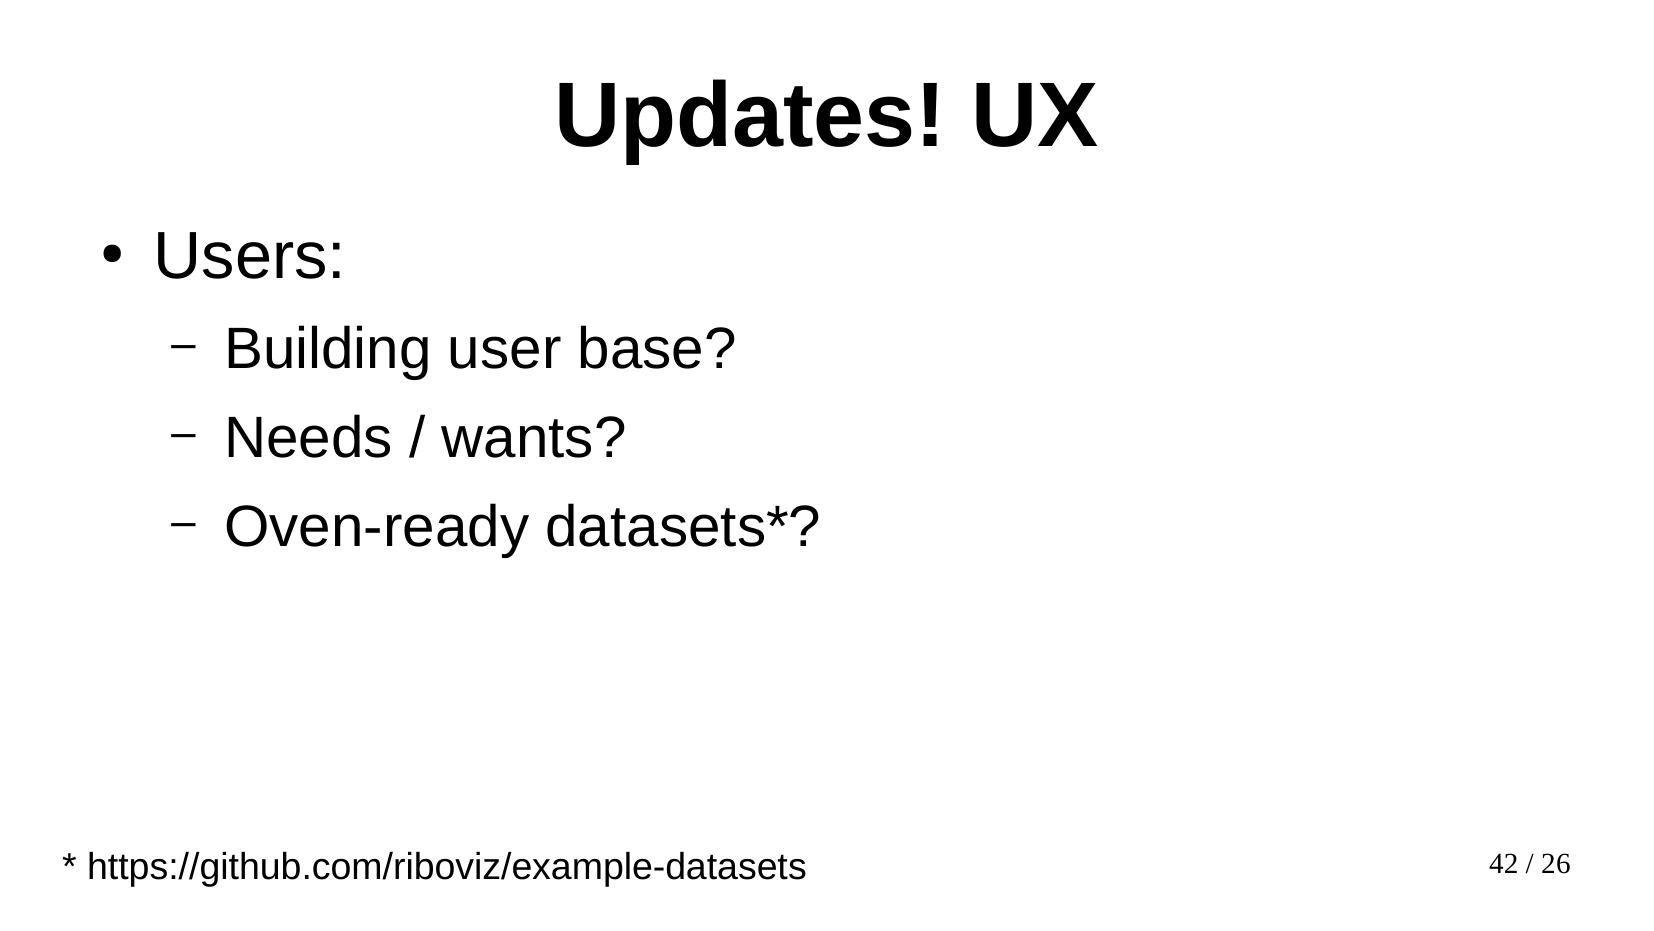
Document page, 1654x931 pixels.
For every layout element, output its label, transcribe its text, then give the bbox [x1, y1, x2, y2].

title Updates! UX [82, 37, 1571, 193]
list Users: Building user base? Needs / wants? Oven-ready datasets*? [82, 217, 1571, 758]
text_box * https://github.com/riboviz/example-datasets [47, 838, 1347, 896]
